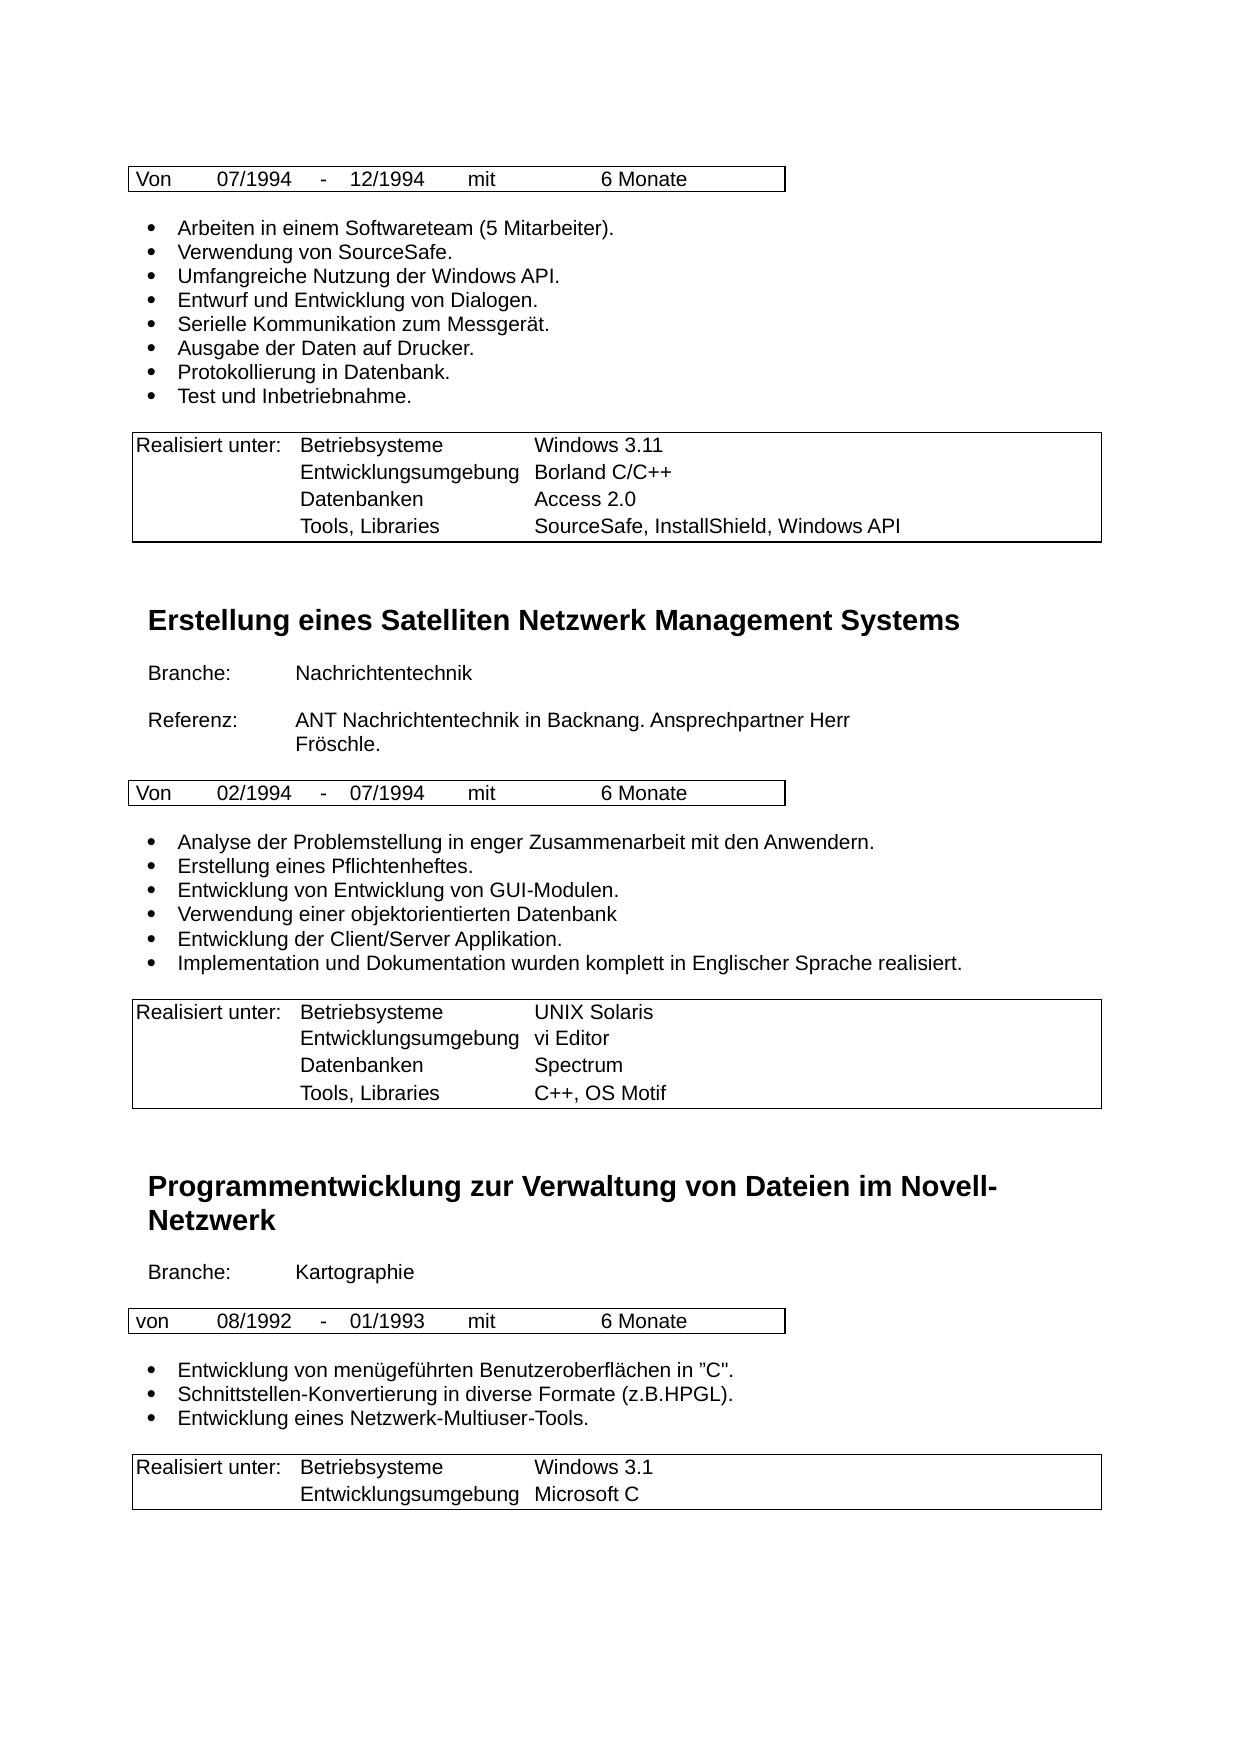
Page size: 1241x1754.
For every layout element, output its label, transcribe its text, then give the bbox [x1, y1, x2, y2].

table_header 02/1994 [209, 781, 313, 805]
list Arbeiten in einem Softwareteam (5 Mitarbeiter). [148, 216, 1110, 240]
table_cell [133, 487, 297, 514]
list Entwicklung der Client/Server Applikation. [148, 926, 1110, 950]
table_cell Entwicklungsumgebung [297, 460, 531, 487]
list Entwicklung von Entwicklung von GUI-Modulen. [148, 878, 1110, 902]
table_header mit [460, 1309, 593, 1333]
table_cell [133, 514, 297, 541]
table_cell SourceSafe, InstallShield, Windows API [531, 514, 1101, 541]
table_cell Spectrum [531, 1053, 1101, 1080]
table_cell Datenbanken [297, 1053, 531, 1080]
table_header Von [129, 167, 209, 191]
table_header 6 Monate [593, 781, 784, 805]
list Umfangreiche Nutzung der Windows API. [148, 264, 1110, 288]
table_header von [129, 1309, 209, 1333]
table_header mit [460, 167, 593, 191]
list Protokollierung in Datenbank. [148, 360, 1110, 384]
table_cell Entwicklungsumgebung [297, 1026, 531, 1053]
table_header 01/1993 [342, 1309, 460, 1333]
list Analyse der Problemstellung in enger Zusammenarbeit mit den Anwendern. [148, 830, 1110, 854]
text Fröschle. [221, 732, 1110, 756]
table_header mit [460, 781, 593, 805]
table_cell Tools, Libraries [297, 1080, 531, 1108]
table_cell [133, 1481, 297, 1509]
table_header 6 Monate [593, 167, 784, 191]
list Schnittstellen-Konvertierung in diverse Formate (z.B.HPGL). [148, 1382, 1110, 1406]
table_header Betriebsysteme [297, 1000, 531, 1026]
text Branche: Kartographie [148, 1260, 1110, 1284]
table_header Betriebsysteme [297, 1455, 531, 1481]
list Verwendung von SourceSafe. [148, 240, 1110, 264]
table_header Windows 3.1 [531, 1455, 1101, 1481]
table_header 07/1994 [342, 781, 460, 805]
table_cell C++, OS Motif [531, 1080, 1101, 1108]
list Serielle Kommunikation zum Messgerät. [148, 312, 1110, 336]
table_header UNIX Solaris [531, 1000, 1101, 1026]
table_header Windows 3.11 [531, 433, 1101, 459]
table_header - [313, 167, 342, 191]
table_header Von [129, 781, 209, 805]
table_header Betriebsysteme [297, 433, 531, 459]
table_header - [313, 1309, 342, 1333]
table_header Realisiert unter: [133, 1455, 297, 1481]
table_cell Access 2.0 [531, 487, 1101, 514]
table_cell Borland C/C++ [531, 460, 1101, 487]
subtitle Programmentwicklung zur Verwaltung von Dateien im Novell-Netzwerk [148, 1169, 1110, 1236]
table_header Realisiert unter: [133, 1000, 297, 1026]
table_cell vi Editor [531, 1026, 1101, 1053]
table_cell Tools, Libraries [297, 514, 531, 541]
table_header 6 Monate [593, 1309, 784, 1333]
table_cell [133, 1080, 297, 1108]
table_header 07/1994 [209, 167, 313, 191]
list Entwicklung von menügeführten Benutzeroberflächen in ”C". [148, 1358, 1110, 1382]
text Branche: Nachrichtentechnik [148, 660, 1110, 684]
list Erstellung eines Pflichtenheftes. [148, 854, 1110, 878]
subtitle Erstellung eines Satelliten Netzwerk Management Systems [148, 603, 1110, 636]
table_header 08/1992 [209, 1309, 313, 1333]
list Entwurf und Entwicklung von Dialogen. [148, 288, 1110, 312]
list Verwendung einer objektorientierten Datenbank [148, 902, 1110, 926]
table_cell [133, 1053, 297, 1080]
table_header 12/1994 [342, 167, 460, 191]
table_cell Entwicklungsumgebung [297, 1481, 531, 1509]
table_cell Microsoft C [531, 1481, 1101, 1509]
list Test und Inbetriebnahme. [148, 384, 1110, 408]
table_header Realisiert unter: [133, 433, 297, 459]
text Referenz: ANT Nachrichtentechnik in Backnang. Ansprechpartner Herr [148, 708, 1110, 732]
list Implementation und Dokumentation wurden komplett in Englischer Sprache realisiert. [148, 950, 1110, 974]
table_cell Datenbanken [297, 487, 531, 514]
table_cell [133, 1026, 297, 1053]
list Ausgabe der Daten auf Drucker. [148, 336, 1110, 360]
table_cell [133, 460, 297, 487]
table_header - [313, 781, 342, 805]
list Entwicklung eines Netzwerk-Multiuser-Tools. [148, 1406, 1110, 1430]
